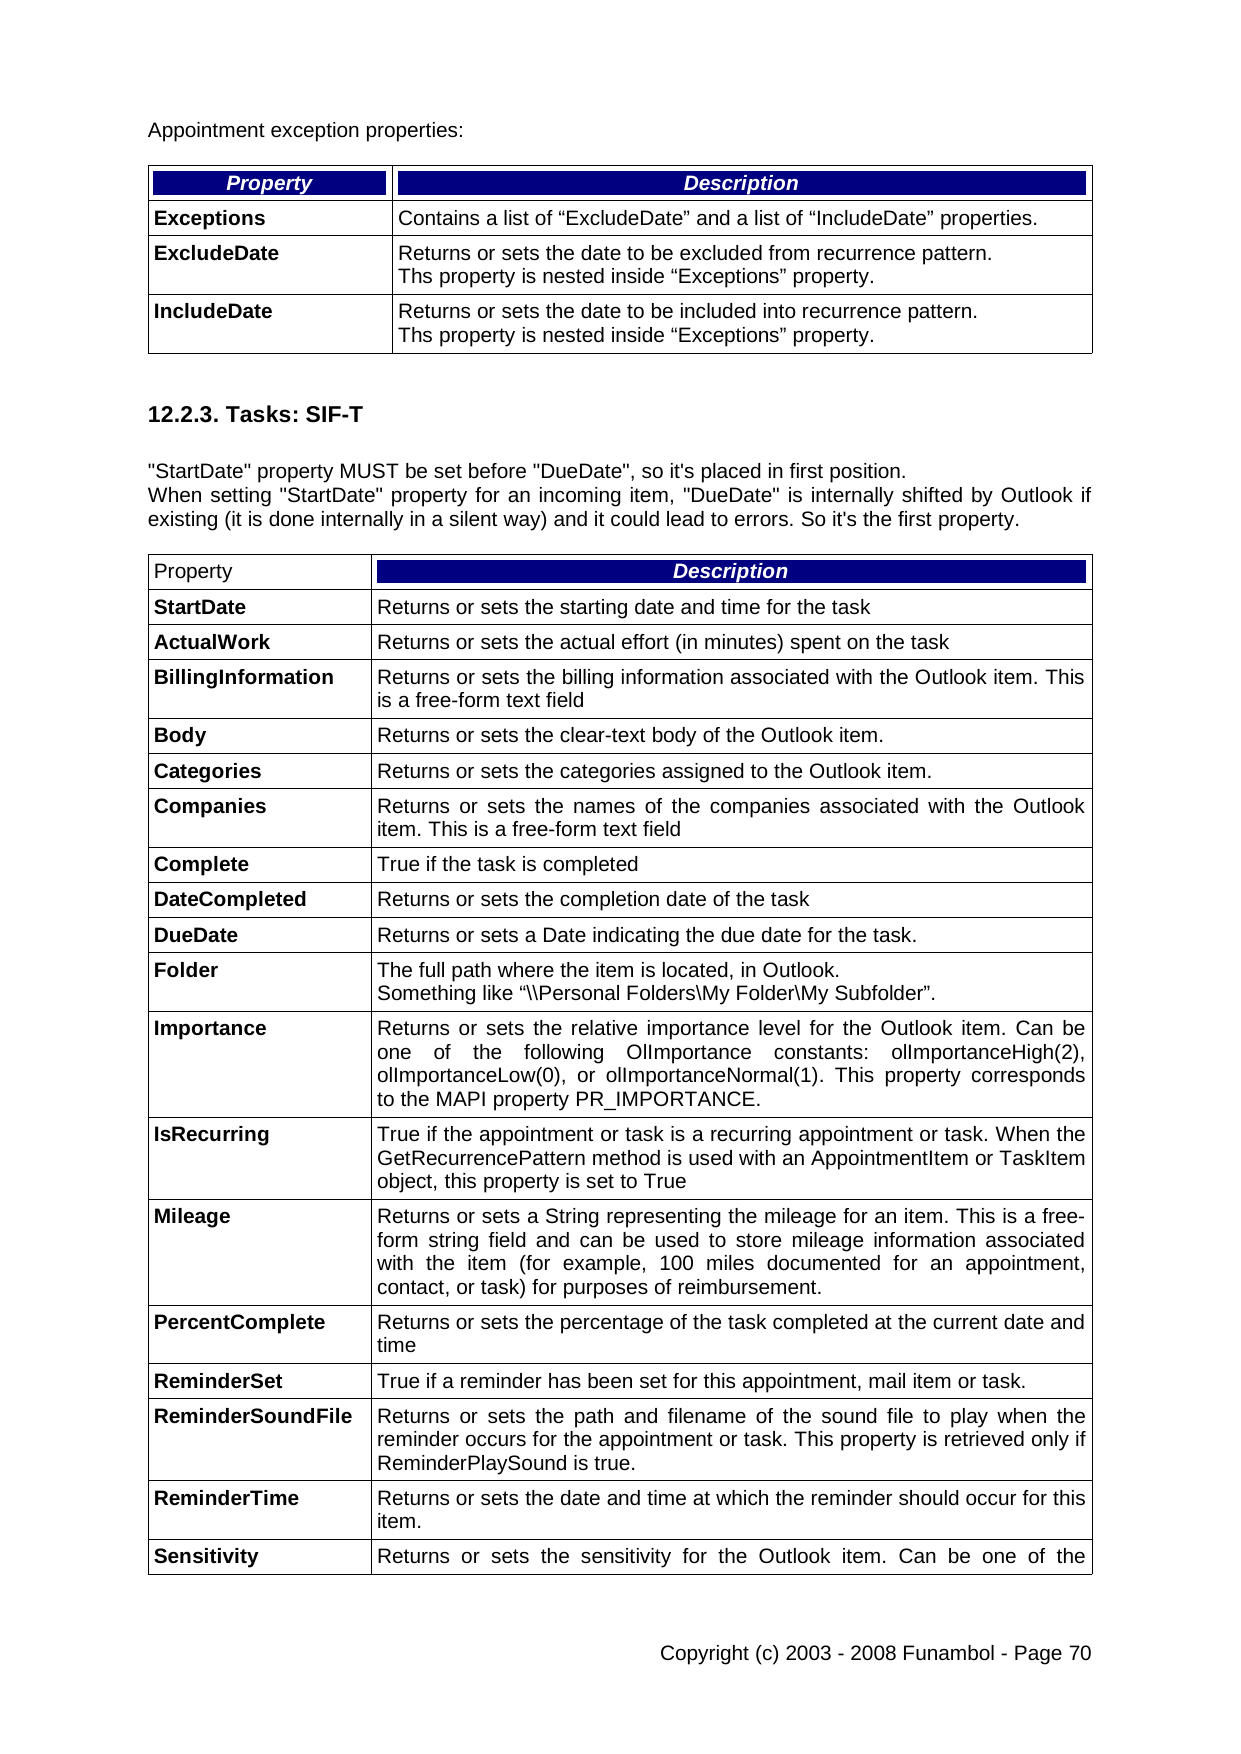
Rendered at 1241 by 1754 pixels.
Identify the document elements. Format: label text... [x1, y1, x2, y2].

table_cell IncludeDate [149, 295, 392, 353]
table_cell Returns or sets the categories assigned to the Outlook item. [372, 754, 1092, 788]
table_cell True if a reminder has been set for this appointment, mail item or task. [372, 1364, 1092, 1398]
table_cell Returns or sets the date to be excluded from recurrence pattern. Ths property is nested inside “Exceptions” property. [393, 236, 1092, 294]
table_cell StartDate [149, 590, 371, 624]
table_cell Returns or sets the clear-text body of the Outlook item. [372, 719, 1092, 753]
table_cell ReminderSoundFile [149, 1399, 371, 1480]
table_cell Returns or sets the path and filename of the sound file to play when the reminder occurs for the appointment or task. This property is retrieved only if ReminderPlaySound is true. [372, 1399, 1092, 1480]
table_cell DateCompleted [149, 883, 371, 917]
table_header Description [372, 555, 1092, 589]
table_cell Importance [149, 1012, 371, 1117]
table_cell Companies [149, 789, 371, 847]
subtitle Tasks: SIF-T [148, 402, 1093, 428]
table_cell Contains a list of “ExcludeDate” and a list of “IncludeDate” properties. [393, 201, 1092, 235]
table_cell Mileage [149, 1200, 371, 1305]
table_cell ExcludeDate [149, 236, 392, 294]
table_cell Returns or sets the names of the companies associated with the Outlook item. This is a free-form text field [372, 789, 1092, 847]
table_cell Categories [149, 754, 371, 788]
table_cell Folder [149, 953, 371, 1011]
table_cell Returns or sets the starting date and time for the task [372, 590, 1092, 624]
table_cell ReminderTime [149, 1481, 371, 1539]
table_header Property [149, 166, 392, 200]
table_cell True if the appointment or task is a recurring appointment or task. When the GetRecurrencePattern method is used with an AppointmentItem or TaskItem object, this property is set to True [372, 1118, 1092, 1199]
table_cell DueDate [149, 918, 371, 952]
text When setting "StartDate" property for an incoming item, "DueDate" is internally shifted by Outlook if existing (it is done internally in a silent way) and it could lead to errors. So it's the first property. [148, 483, 1093, 531]
table_header Property [149, 555, 371, 589]
table_cell ActualWork [149, 625, 371, 659]
table_cell Complete [149, 848, 371, 882]
table_cell Exceptions [149, 201, 392, 235]
text "StartDate" property MUST be set before "DueDate", so it's placed in first position. [148, 460, 1093, 483]
table_cell Returns or sets the relative importance level for the Outlook item. Can be one of the following OlImportance constants: olImportanceHigh(2), olImportanceLow(0), or olImportanceNormal(1). This property corresponds to the MAPI property PR_IMPORTANCE. [372, 1012, 1092, 1117]
table_cell ReminderSet [149, 1364, 371, 1398]
table_cell Returns or sets a Date indicating the due date for the task. [372, 918, 1092, 952]
table_cell Sensitivity [149, 1540, 371, 1574]
table_cell Returns or sets the actual effort (in minutes) spent on the task [372, 625, 1092, 659]
table_cell True if the task is completed [372, 848, 1092, 882]
table_cell Returns or sets the sensitivity for the Outlook item. Can be one of the [372, 1540, 1092, 1574]
table_cell Returns or sets the completion date of the task [372, 883, 1092, 917]
table_cell Returns or sets the date to be included into recurrence pattern. Ths property is nested inside “Exceptions” property. [393, 295, 1092, 353]
table_cell BillingInformation [149, 660, 371, 718]
table_cell Returns or sets the date and time at which the reminder should occur for this item. [372, 1481, 1092, 1539]
table_cell Returns or sets the percentage of the task completed at the current date and time [372, 1306, 1092, 1363]
table_cell Returns or sets a String representing the mileage for an item. This is a free-form string field and can be used to store mileage information associated with the item (for example, 100 miles documented for an appointment, contact, or task) for purposes of reimbursement. [372, 1200, 1092, 1305]
table_cell Body [149, 719, 371, 753]
table_header Description [393, 166, 1092, 200]
table_cell PercentComplete [149, 1306, 371, 1363]
table_cell The full path where the item is located, in Outlook. Something like “\\Personal Folders\My Folder\My Subfolder”. [372, 953, 1092, 1011]
table_cell Returns or sets the billing information associated with the Outlook item. This is a free-form text field [372, 660, 1092, 718]
table_cell IsRecurring [149, 1118, 371, 1199]
text Appointment exception properties: [148, 118, 1093, 142]
